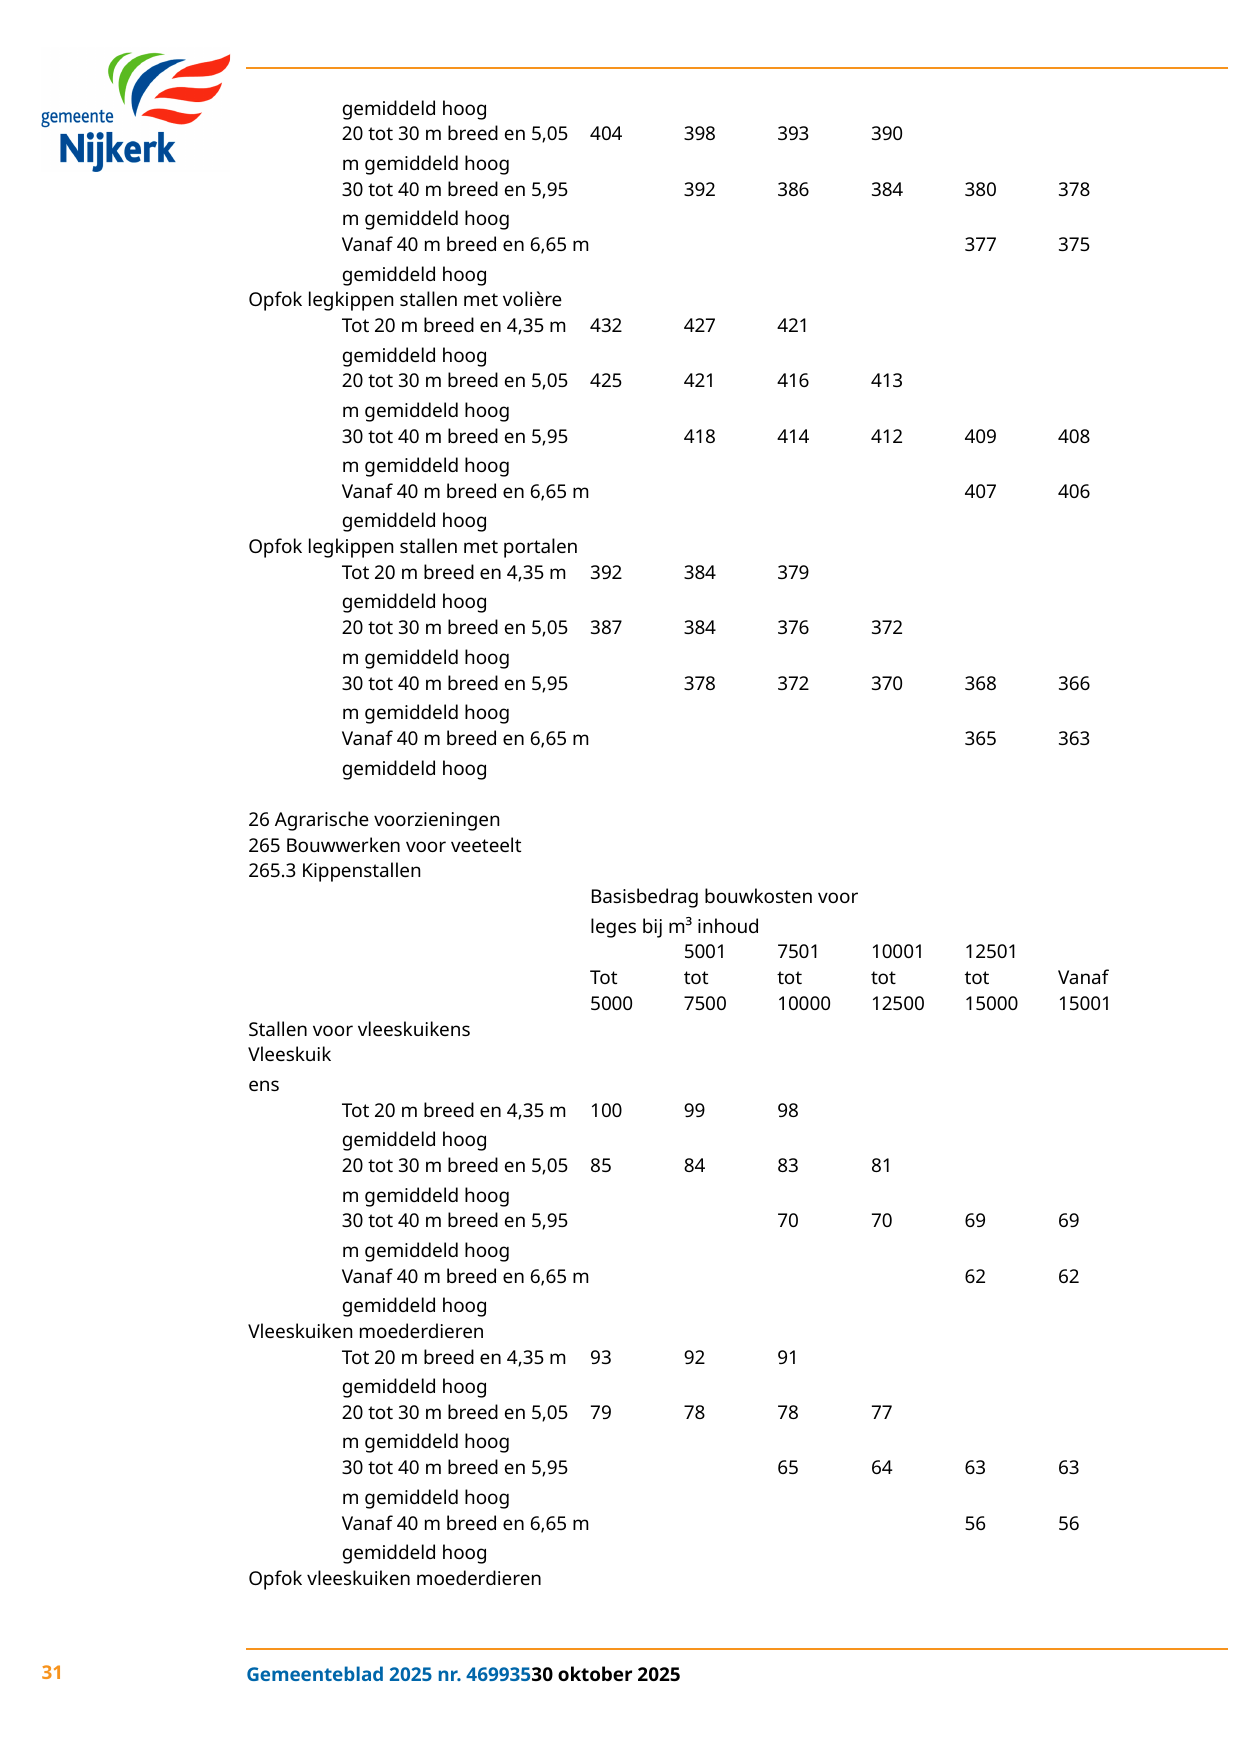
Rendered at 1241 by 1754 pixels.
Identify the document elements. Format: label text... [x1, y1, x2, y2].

table_cell [1058, 1399, 1152, 1454]
table_cell [777, 1263, 871, 1318]
table_cell [590, 725, 683, 780]
table_cell 384 [684, 559, 777, 614]
table_cell [590, 534, 683, 559]
table_cell [871, 832, 964, 858]
table_cell 20 tot 30 m breed en 5,05 m gemiddeld hoog [342, 1152, 590, 1207]
table_cell 30 tot 40 m breed en 5,95 m gemiddeld hoog [342, 1455, 590, 1510]
table_cell [1058, 559, 1152, 614]
table_cell Vanaf 40 m breed en 6,65 m gemiddeld hoog [342, 231, 590, 286]
table_cell [248, 780, 342, 806]
table_cell [1058, 1152, 1152, 1207]
table_cell [248, 1263, 342, 1318]
table_cell [684, 534, 777, 559]
table_cell [684, 95, 777, 121]
table_cell [342, 1042, 590, 1097]
table_cell [590, 423, 683, 478]
table_cell 372 [871, 615, 964, 670]
table_cell 432 [590, 312, 683, 367]
table_cell [248, 883, 342, 939]
table_cell 12500 [871, 990, 964, 1016]
table_cell [777, 1318, 871, 1344]
table_cell [871, 559, 964, 614]
table_cell [964, 1318, 1058, 1344]
table_cell 416 [777, 368, 871, 423]
table_cell [964, 1399, 1058, 1454]
table_cell 412 [871, 423, 964, 478]
table_cell [777, 1042, 871, 1097]
table_cell [590, 286, 683, 312]
table_cell [248, 725, 342, 780]
table_cell tot [871, 964, 964, 990]
table_cell [777, 95, 871, 121]
table_cell [871, 725, 964, 780]
table_cell 7501 [777, 939, 871, 964]
table_cell [964, 1016, 1058, 1042]
table_cell 368 [964, 670, 1058, 725]
table_cell 363 [1058, 725, 1152, 780]
table_cell 30 tot 40 m breed en 5,95 m gemiddeld hoog [342, 670, 590, 725]
table_cell 376 [777, 615, 871, 670]
table_cell 63 [964, 1455, 1058, 1510]
table_cell [248, 1510, 342, 1565]
table_cell 413 [871, 368, 964, 423]
table_cell [964, 286, 1058, 312]
table_cell 20 tot 30 m breed en 5,05 m gemiddeld hoog [342, 615, 590, 670]
table_cell [871, 312, 964, 367]
table_cell 83 [777, 1152, 871, 1207]
table_cell 92 [684, 1344, 777, 1399]
table_cell 62 [964, 1263, 1058, 1318]
table_cell [590, 939, 683, 964]
table_cell Opfok legkippen stallen met portalen [248, 534, 590, 559]
table_cell Opfok vleeskuiken moederdieren [248, 1565, 590, 1591]
table_cell 384 [871, 176, 964, 231]
table_cell [590, 858, 683, 883]
table_cell [684, 1208, 777, 1263]
table_cell [871, 1344, 964, 1399]
table_cell [964, 312, 1058, 367]
table_cell [964, 559, 1058, 614]
table_cell 421 [684, 368, 777, 423]
table_cell 30 tot 40 m breed en 5,95 m gemiddeld hoog [342, 423, 590, 478]
table_cell [1058, 121, 1152, 176]
table_cell [964, 780, 1058, 806]
table_cell [964, 534, 1058, 559]
table_cell 100 [590, 1097, 683, 1152]
table_cell [1058, 286, 1152, 312]
table_cell [248, 95, 342, 121]
table_cell [248, 990, 342, 1016]
table_cell 91 [777, 1344, 871, 1399]
table_cell [590, 1565, 683, 1591]
table_cell 77 [871, 1399, 964, 1454]
table_cell [248, 1344, 342, 1399]
table_cell [590, 1016, 683, 1042]
table_cell [964, 95, 1058, 121]
table_cell Vanaf 40 m breed en 6,65 m gemiddeld hoog [342, 1510, 590, 1565]
table_cell 265.3 Kippenstallen [248, 858, 590, 883]
table_cell Vanaf 40 m breed en 6,65 m gemiddeld hoog [342, 478, 590, 533]
table_cell [964, 1152, 1058, 1207]
table_cell 30 tot 40 m breed en 5,95 m gemiddeld hoog [342, 1208, 590, 1263]
table_cell [777, 780, 871, 806]
table_cell [342, 939, 590, 964]
table_cell [1058, 1097, 1152, 1152]
table_cell [1058, 1344, 1152, 1399]
table_cell [871, 883, 964, 939]
table_cell 69 [964, 1208, 1058, 1263]
table_cell [777, 1565, 871, 1591]
table_cell [248, 939, 342, 964]
table_cell [684, 1042, 777, 1097]
table_cell Tot 20 m breed en 4,35 m gemiddeld hoog [342, 559, 590, 614]
table_cell gemiddeld hoog [342, 95, 590, 121]
table_cell 98 [777, 1097, 871, 1152]
table_cell 81 [871, 1152, 964, 1207]
table_cell [590, 478, 683, 533]
table_cell [684, 1510, 777, 1565]
table_cell [871, 858, 964, 883]
table_cell [684, 286, 777, 312]
table_cell 63 [1058, 1455, 1152, 1510]
table_cell 10000 [777, 990, 871, 1016]
table_cell 79 [590, 1399, 683, 1454]
table_cell 414 [777, 423, 871, 478]
table_cell 69 [1058, 1208, 1152, 1263]
table_cell [684, 478, 777, 533]
table_cell 70 [777, 1208, 871, 1263]
table_cell [590, 1455, 683, 1510]
table_cell [1058, 858, 1152, 883]
table_cell 64 [871, 1455, 964, 1510]
table_cell [871, 780, 964, 806]
table_cell [248, 478, 342, 533]
table_cell [248, 368, 342, 423]
table_cell tot [964, 964, 1058, 990]
table_cell [777, 1016, 871, 1042]
table_cell 370 [871, 670, 964, 725]
table_cell 70 [871, 1208, 964, 1263]
table_cell 26 Agrarische voorzieningen [248, 806, 590, 832]
table_cell [590, 1510, 683, 1565]
table_cell [777, 231, 871, 286]
table_cell [871, 1318, 964, 1344]
table_cell [684, 1565, 777, 1591]
table_cell [684, 806, 777, 832]
table_cell [342, 990, 590, 1016]
table_cell [248, 1455, 342, 1510]
table_cell [964, 121, 1058, 176]
table_cell [248, 1097, 342, 1152]
table_cell 99 [684, 1097, 777, 1152]
table_cell 425 [590, 368, 683, 423]
table_cell [248, 670, 342, 725]
table_cell 5001 [684, 939, 777, 964]
table_cell Vanaf 40 m breed en 6,65 m gemiddeld hoog [342, 725, 590, 780]
table_cell [248, 312, 342, 367]
table_cell [590, 832, 683, 858]
table_cell 56 [964, 1510, 1058, 1565]
table_cell tot [777, 964, 871, 990]
table_cell 421 [777, 312, 871, 367]
table_cell [871, 478, 964, 533]
table_cell [871, 286, 964, 312]
table_cell [1058, 883, 1152, 939]
table_cell [777, 725, 871, 780]
table_cell [590, 670, 683, 725]
table_cell [248, 1399, 342, 1454]
table_cell 408 [1058, 423, 1152, 478]
table_cell [684, 1318, 777, 1344]
table_cell Stallen voor vleeskuikens [248, 1016, 590, 1042]
table_cell Vleeskuiken moederdieren [248, 1318, 590, 1344]
table_cell [871, 95, 964, 121]
table_cell [964, 832, 1058, 858]
table_cell [871, 806, 964, 832]
table_cell [777, 1510, 871, 1565]
table_cell [964, 1565, 1058, 1591]
table_cell [1058, 1016, 1152, 1042]
table_cell 375 [1058, 231, 1152, 286]
table_cell 409 [964, 423, 1058, 478]
table_cell [964, 1344, 1058, 1399]
table_cell [248, 176, 342, 231]
table_cell 20 tot 30 m breed en 5,05 m gemiddeld hoog [342, 121, 590, 176]
table_cell 365 [964, 725, 1058, 780]
table_cell [590, 806, 683, 832]
table_cell Vleeskuikens [248, 1042, 342, 1097]
table_cell [248, 1208, 342, 1263]
table_cell [1058, 534, 1152, 559]
table_cell [1058, 1318, 1152, 1344]
table_cell 386 [777, 176, 871, 231]
table_cell [684, 780, 777, 806]
table_cell tot [684, 964, 777, 990]
table_cell [964, 368, 1058, 423]
table_cell [871, 534, 964, 559]
table_cell [871, 1016, 964, 1042]
table_cell 7500 [684, 990, 777, 1016]
table_cell [871, 1565, 964, 1591]
table_cell [590, 1208, 683, 1263]
table_cell [871, 1097, 964, 1152]
table_cell 62 [1058, 1263, 1152, 1318]
table_cell [1058, 939, 1152, 964]
table_cell [248, 1152, 342, 1207]
table_cell [1058, 1565, 1152, 1591]
table_cell [964, 806, 1058, 832]
table_cell 366 [1058, 670, 1152, 725]
table_cell [684, 832, 777, 858]
table_cell [871, 1263, 964, 1318]
table_cell 407 [964, 478, 1058, 533]
table_cell [777, 858, 871, 883]
table_cell 15000 [964, 990, 1058, 1016]
picture [41, 47, 231, 172]
table_cell 78 [777, 1399, 871, 1454]
table_cell Vanaf 40 m breed en 6,65 m gemiddeld hoog [342, 1263, 590, 1318]
table_cell [248, 231, 342, 286]
table_cell [777, 806, 871, 832]
table_cell 377 [964, 231, 1058, 286]
table_cell 65 [777, 1455, 871, 1510]
table_cell [871, 1510, 964, 1565]
table_cell [590, 1042, 683, 1097]
table_cell [248, 964, 342, 990]
table_cell Opfok legkippen stallen met volière [248, 286, 590, 312]
table_cell 379 [777, 559, 871, 614]
table_cell 30 tot 40 m breed en 5,95 m gemiddeld hoog [342, 176, 590, 231]
table_cell Tot 20 m breed en 4,35 m gemiddeld hoog [342, 1344, 590, 1399]
table_cell 406 [1058, 478, 1152, 533]
table_cell 390 [871, 121, 964, 176]
table_cell 85 [590, 1152, 683, 1207]
table_cell 56 [1058, 1510, 1152, 1565]
table_cell 372 [777, 670, 871, 725]
table_cell [590, 176, 683, 231]
table_cell 427 [684, 312, 777, 367]
table_cell [248, 559, 342, 614]
table_cell 392 [590, 559, 683, 614]
table_cell [590, 780, 683, 806]
table_cell 378 [684, 670, 777, 725]
table_cell [871, 231, 964, 286]
table_cell 404 [590, 121, 683, 176]
table_cell 384 [684, 615, 777, 670]
table_cell 20 tot 30 m breed en 5,05 m gemiddeld hoog [342, 368, 590, 423]
table_cell 387 [590, 615, 683, 670]
table_cell [342, 964, 590, 990]
table_cell 380 [964, 176, 1058, 231]
table_cell 93 [590, 1344, 683, 1399]
table_cell 392 [684, 176, 777, 231]
table_cell [248, 423, 342, 478]
table_cell [684, 725, 777, 780]
table_cell [964, 1042, 1058, 1097]
table_cell [684, 231, 777, 286]
table_cell 393 [777, 121, 871, 176]
table_cell [1058, 95, 1152, 121]
table_cell [1058, 615, 1152, 670]
table_cell [1058, 368, 1152, 423]
table_cell 378 [1058, 176, 1152, 231]
table_cell [684, 1016, 777, 1042]
table_cell Tot 20 m breed en 4,35 m gemiddeld hoog [342, 1097, 590, 1152]
table_cell [964, 1097, 1058, 1152]
table_cell [590, 231, 683, 286]
table_cell [590, 95, 683, 121]
table_cell [871, 1042, 964, 1097]
table_cell [590, 1263, 683, 1318]
table_cell [777, 286, 871, 312]
table_cell [777, 832, 871, 858]
table_cell [1058, 1042, 1152, 1097]
table_cell [1058, 806, 1152, 832]
table_cell 10001 [871, 939, 964, 964]
table_cell 20 tot 30 m breed en 5,05 m gemiddeld hoog [342, 1399, 590, 1454]
table_cell 12501 [964, 939, 1058, 964]
table_cell [590, 1318, 683, 1344]
table_cell [964, 615, 1058, 670]
table_cell [964, 858, 1058, 883]
table_cell [1058, 312, 1152, 367]
table_cell [248, 121, 342, 176]
table_cell 418 [684, 423, 777, 478]
table_cell 398 [684, 121, 777, 176]
table_cell Tot 20 m breed en 4,35 m gemiddeld hoog [342, 312, 590, 367]
table_cell Basisbedrag bouwkosten voor leges bij m³ inhoud [590, 883, 871, 939]
table_cell 78 [684, 1399, 777, 1454]
table_cell [1058, 832, 1152, 858]
table_cell [684, 1263, 777, 1318]
table_cell [684, 1455, 777, 1510]
table_cell [1058, 780, 1152, 806]
table_cell [777, 534, 871, 559]
table_cell [684, 858, 777, 883]
table_cell 84 [684, 1152, 777, 1207]
table_cell [777, 478, 871, 533]
table_cell [964, 883, 1058, 939]
table_cell 5000 [590, 990, 683, 1016]
table_cell Tot [590, 964, 683, 990]
table_cell 265 Bouwwerken voor veeteelt [248, 832, 590, 858]
table_cell [342, 883, 590, 939]
table_cell 15001 [1058, 990, 1152, 1016]
table_cell [248, 615, 342, 670]
table_cell [342, 780, 590, 806]
table_cell Vanaf [1058, 964, 1152, 990]
